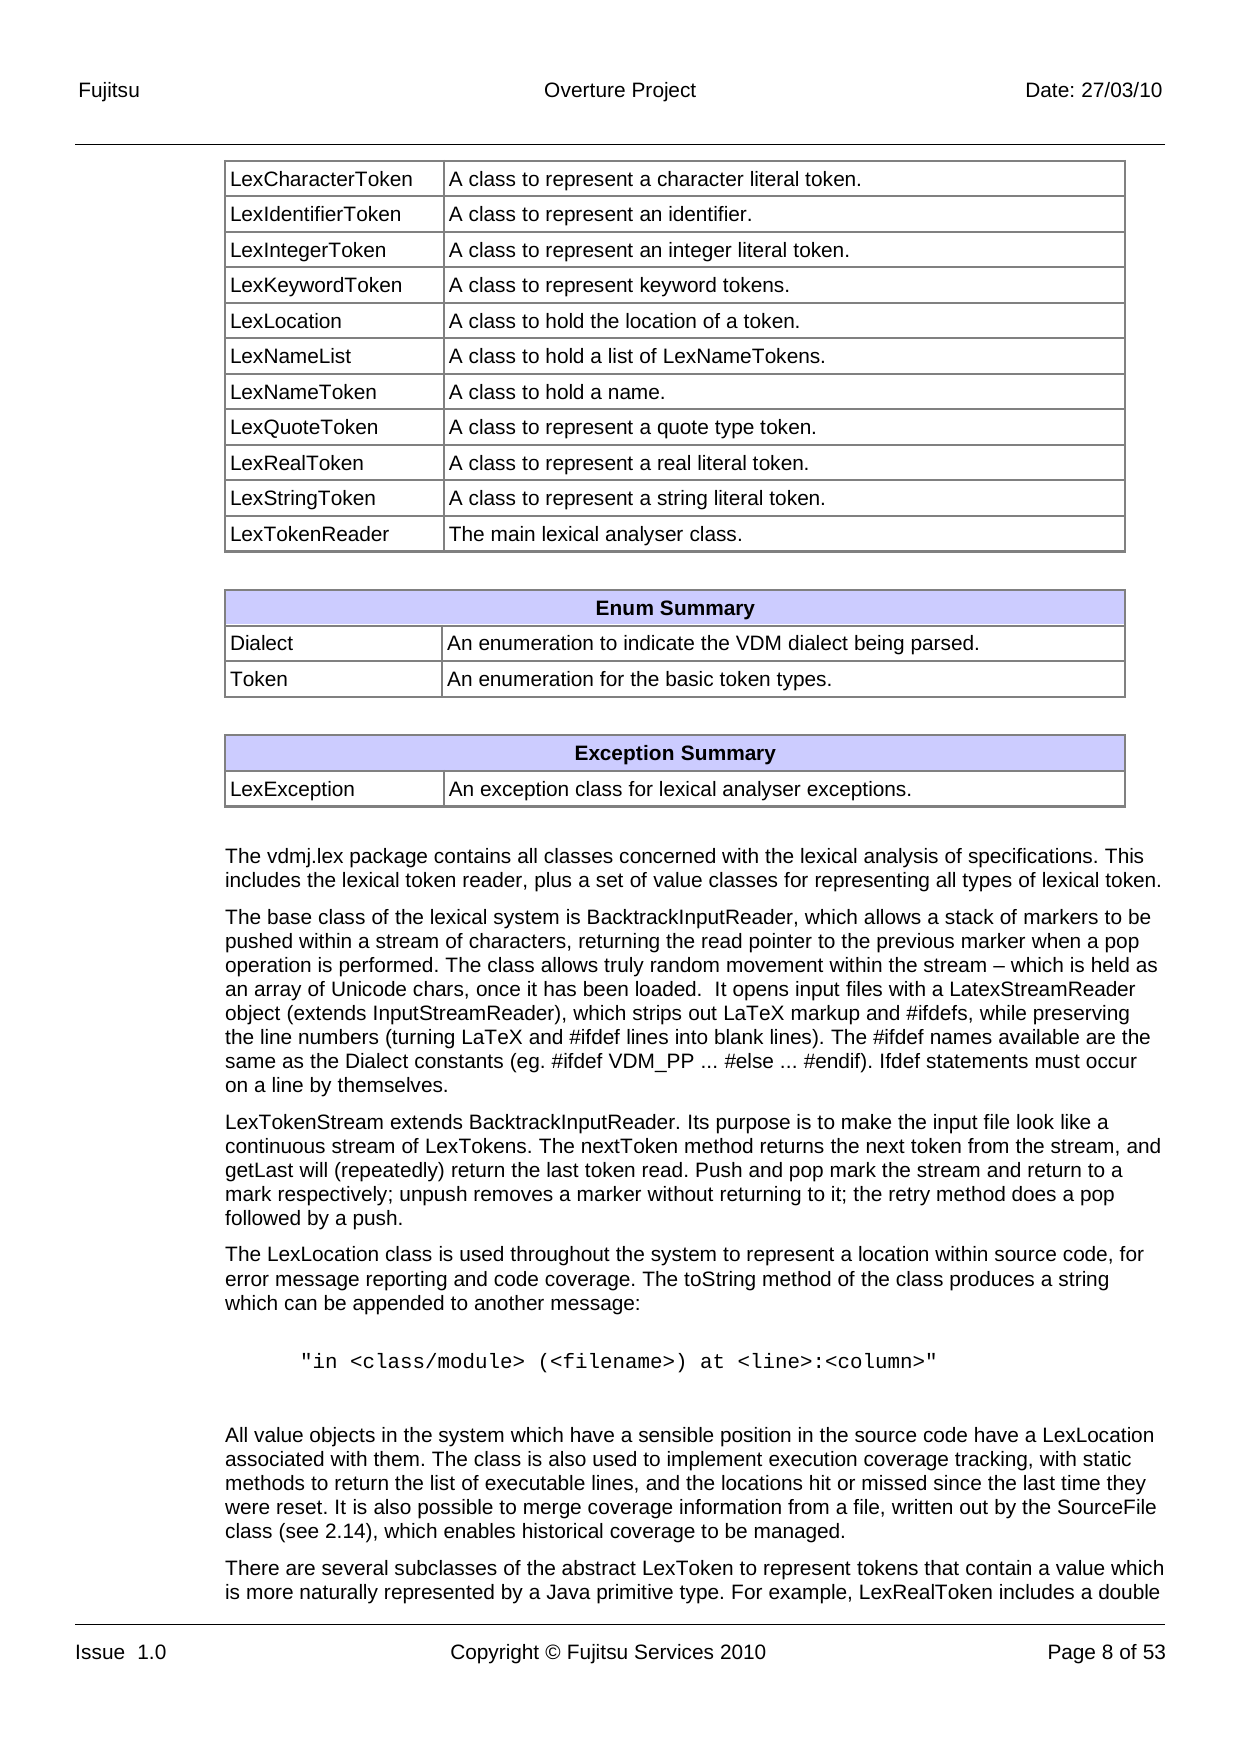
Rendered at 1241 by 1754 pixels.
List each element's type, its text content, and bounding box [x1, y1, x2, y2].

text The LexLocation class is used throughout the system to represent a location within source code, for error message reporting and code coverage. The toString method of the class produces a string which can be appended to another message: [225, 1242, 1165, 1314]
table_cell An enumeration for the basic token types. [443, 662, 1124, 696]
table_cell LexQuoteToken [226, 410, 443, 444]
table_cell LexNameToken [226, 375, 443, 408]
text The base class of the lexical system is BacktrackInputReader, which allows a stack of markers to be pushed within a stream of characters, returning the read pointer to the previous marker when a pop operation is performed. The class allows truly random movement within the stream – which is held as an array of Unicode chars, once it has been loaded. It opens input files with a LatexStreamReader object (extends InputStreamReader), which strips out LaTeX markup and #ifdefs, while preserving the line numbers (turning LaTeX and #ifdef lines into blank lines). The #ifdef names available are the same as the Dialect constants (eg. #ifdef VDM_PP ... #else ... #endif). Ifdef statements must occur on a line by themselves. [225, 904, 1165, 1097]
table_cell Token [226, 662, 441, 696]
table_cell LexNameList [226, 339, 443, 373]
table_cell An enumeration to indicate the VDM dialect being parsed. [443, 627, 1124, 660]
table_cell LexIdentifierToken [226, 197, 443, 231]
table_cell LexKeywordToken [226, 268, 443, 302]
table_cell A class to represent an integer literal token. [445, 233, 1124, 266]
table_cell The main lexical analyser class. [445, 517, 1124, 550]
text All value objects in the system which have a sensible position in the source code have a LexLocation associated with them. The class is also used to implement execution coverage tracking, with static methods to return the list of executable lines, and the locations hit or missed since the last time they were reset. It is also possible to merge coverage information from a file, written out by the SourceFile class (see 2.14), which enables historical coverage to be managed. [225, 1423, 1165, 1543]
table_cell LexTokenReader [226, 517, 443, 550]
table_header Enum Summary [226, 591, 1124, 624]
table_cell A class to represent a character literal token. [445, 162, 1124, 195]
table_cell A class to represent an identifier. [445, 197, 1124, 231]
table_cell LexIntegerToken [226, 233, 443, 266]
table_cell A class to represent a string literal token. [445, 481, 1124, 515]
table_cell A class to represent a quote type token. [445, 410, 1124, 444]
table_cell Dialect [226, 627, 441, 660]
table_cell An exception class for lexical analyser exceptions. [445, 772, 1124, 805]
table_cell A class to hold a name. [445, 375, 1124, 408]
table_cell A class to hold a list of LexNameTokens. [445, 339, 1124, 373]
table_cell LexStringToken [226, 481, 443, 515]
table_cell LexRealToken [226, 446, 443, 479]
table_header Exception Summary [226, 736, 1124, 770]
text "in <class/module> (<filename>) at <line>:<column>" [225, 1351, 1165, 1375]
table_cell LexLocation [226, 304, 443, 337]
table_cell A class to represent a real literal token. [445, 446, 1124, 479]
table_cell LexException [226, 772, 443, 805]
table_cell A class to represent keyword tokens. [445, 268, 1124, 302]
table_cell A class to hold the location of a token. [445, 304, 1124, 337]
text The vdmj.lex package contains all classes concerned with the lexical analysis of specifications. This includes the lexical token reader, plus a set of value classes for representing all types of lexical token. [225, 844, 1165, 892]
table_cell LexCharacterToken [226, 162, 443, 195]
text LexTokenStream extends BacktrackInputReader. Its purpose is to make the input file look like a continuous stream of LexTokens. The nextToken method returns the next token from the stream, and getLast will (repeatedly) return the last token read. Push and pop mark the stream and return to a mark respectively; unpush removes a marker without returning to it; the retry method does a pop followed by a push. [225, 1109, 1165, 1230]
text There are several subclasses of the abstract LexToken to represent tokens that contain a value which is more naturally represented by a Java primitive type. For example, LexRealToken includes a double [225, 1556, 1165, 1604]
